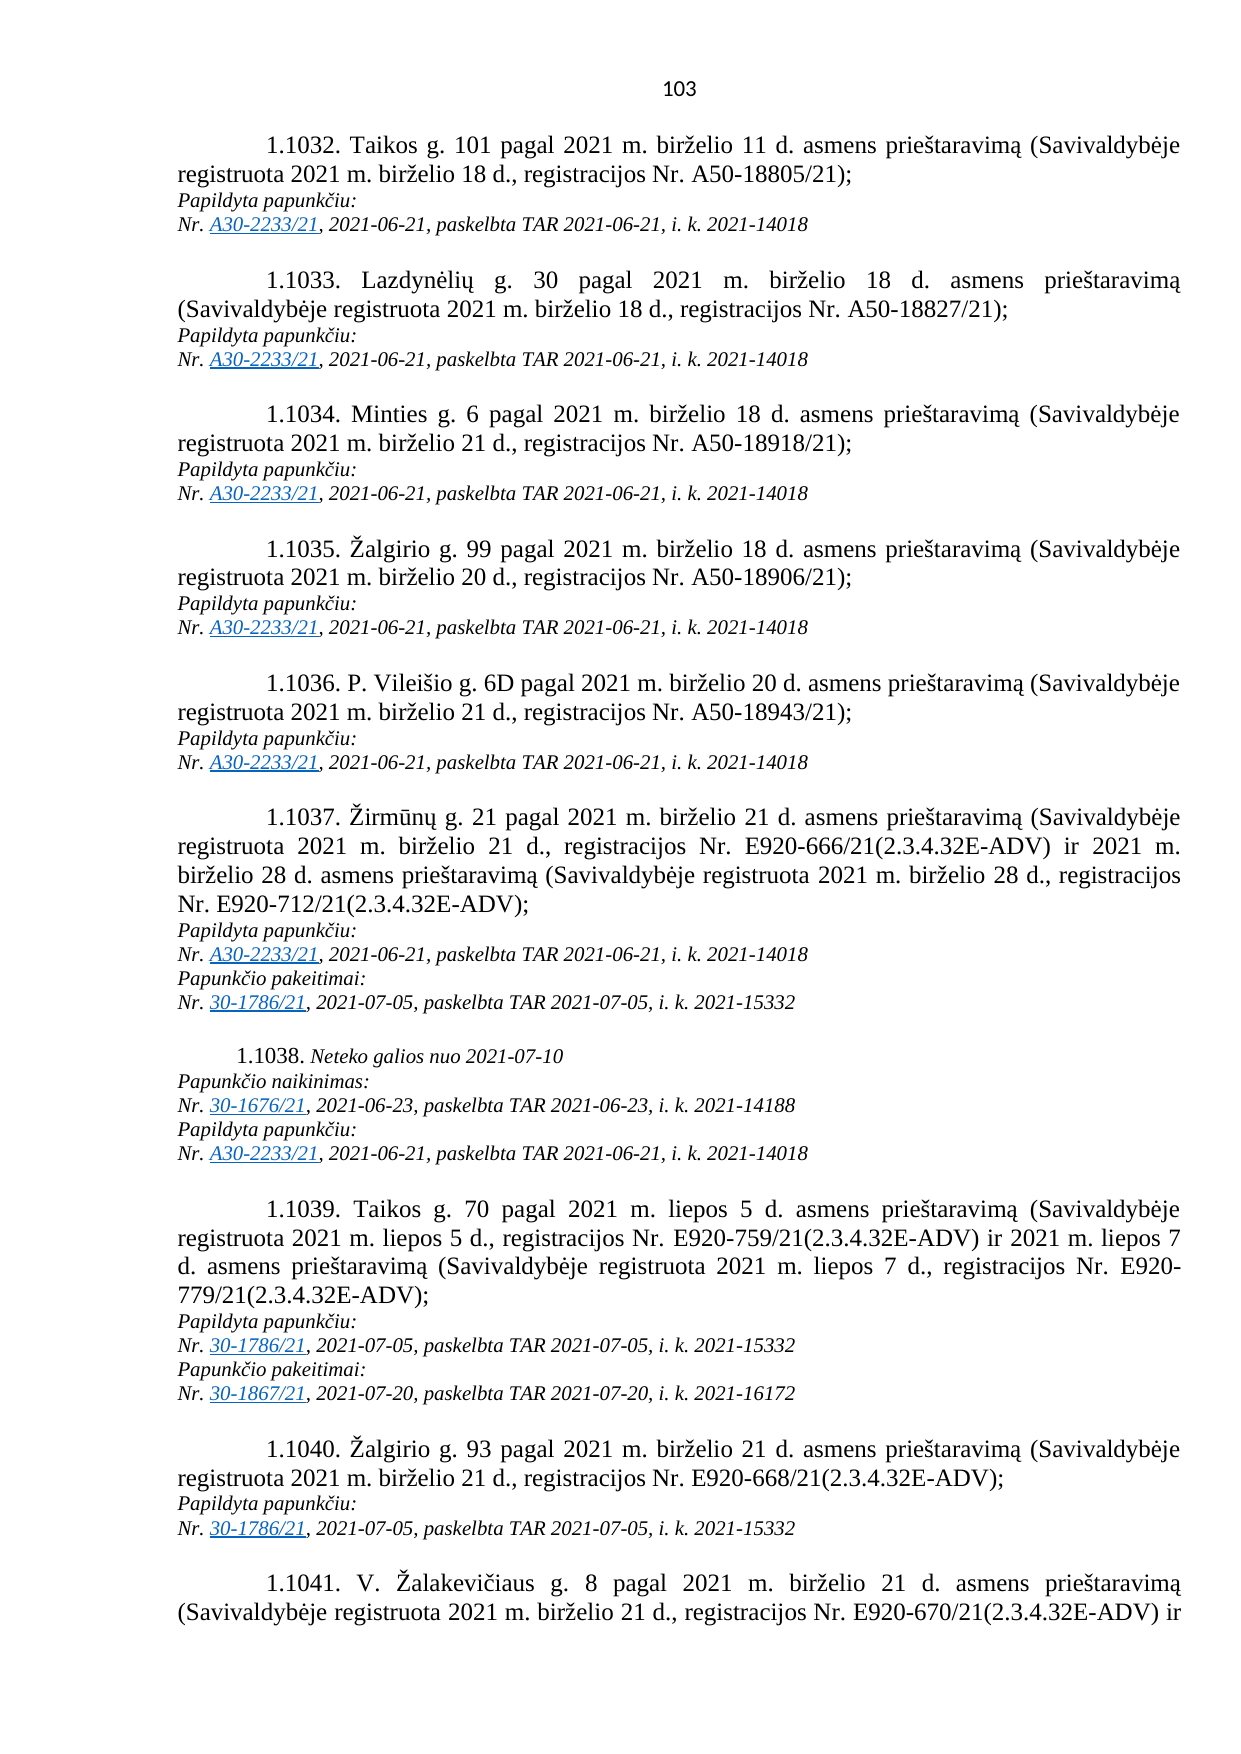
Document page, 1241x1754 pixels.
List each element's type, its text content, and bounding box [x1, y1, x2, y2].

text 1.1037. Žirmūnų g. 21 pagal 2021 m. birželio 21 d. asmens prieštaravimą (Savivaldybėje registruota 2021 m. birželio 21 d., registracijos Nr. E920-666/21(2.3.4.32E-ADV) ir 2021 m. birželio 28 d. asmens prieštaravimą (Savivaldybėje registruota 2021 m. birželio 28 d., registracijos Nr. E920-712/21(2.3.4.32E-ADV); [177, 802, 1181, 917]
text Nr. A30-2233/21, 2021-06-21, paskelbta TAR 2021-06-21, i. k. 2021-14018 [177, 347, 1181, 371]
text 1.1036. P. Vileišio g. 6D pagal 2021 m. birželio 20 d. asmens prieštaravimą (Savivaldybėje registruota 2021 m. birželio 21 d., registracijos Nr. A50-18943/21); [177, 668, 1181, 726]
text 1.1040. Žalgirio g. 93 pagal 2021 m. birželio 21 d. asmens prieštaravimą (Savivaldybėje registruota 2021 m. birželio 21 d., registracijos Nr. E920-668/21(2.3.4.32E-ADV); [177, 1434, 1181, 1491]
text 1.1032. Taikos g. 101 pagal 2021 m. birželio 11 d. asmens prieštaravimą (Savivaldybėje registruota 2021 m. birželio 18 d., registracijos Nr. A50-18805/21); [177, 131, 1181, 188]
text 1.1035. Žalgirio g. 99 pagal 2021 m. birželio 18 d. asmens prieštaravimą (Savivaldybėje registruota 2021 m. birželio 20 d., registracijos Nr. A50-18906/21); [177, 534, 1181, 591]
text Nr. A30-2233/21, 2021-06-21, paskelbta TAR 2021-06-21, i. k. 2021-14018 [177, 212, 1181, 236]
text 1.1041. V. Žalakevičiaus g. 8 pagal 2021 m. birželio 21 d. asmens prieštaravimą (Savivaldybėje registruota 2021 m. birželio 21 d., registracijos Nr. E920-670/21(2.3.4.32E-ADV) ir [177, 1568, 1181, 1626]
text Nr. 30-1786/21, 2021-07-05, paskelbta TAR 2021-07-05, i. k. 2021-15332 [177, 1515, 1181, 1539]
text Nr. A30-2233/21, 2021-06-21, paskelbta TAR 2021-06-21, i. k. 2021-14018 [177, 942, 1181, 966]
text Papildyta papunkčiu: [177, 322, 1181, 347]
text 1.1038. Neteko galios nuo 2021-07-10 [177, 1042, 1181, 1069]
text Papildyta papunkčiu: [177, 1491, 1181, 1515]
text Nr. A30-2233/21, 2021-06-21, paskelbta TAR 2021-06-21, i. k. 2021-14018 [177, 615, 1181, 639]
text Nr. 30-1676/21, 2021-06-23, paskelbta TAR 2021-06-23, i. k. 2021-14188 [177, 1093, 1181, 1117]
text Papunkčio pakeitimai: [177, 1357, 1181, 1381]
text 1.1034. Minties g. 6 pagal 2021 m. birželio 18 d. asmens prieštaravimą (Savivaldybėje registruota 2021 m. birželio 21 d., registracijos Nr. A50-18918/21); [177, 399, 1181, 457]
text Papildyta papunkčiu: [177, 726, 1181, 750]
text Nr. A30-2233/21, 2021-06-21, paskelbta TAR 2021-06-21, i. k. 2021-14018 [177, 1141, 1181, 1165]
text Papildyta papunkčiu: [177, 188, 1181, 212]
text Papildyta papunkčiu: [177, 591, 1181, 615]
text 1.1039. Taikos g. 70 pagal 2021 m. liepos 5 d. asmens prieštaravimą (Savivaldybėje registruota 2021 m. liepos 5 d., registracijos Nr. E920-759/21(2.3.4.32E-ADV) ir 2021 m. liepos 7 d. asmens prieštaravimą (Savivaldybėje registruota 2021 m. liepos 7 d., registracijos Nr. E920-779/21(2.3.4.32E-ADV); [177, 1194, 1181, 1309]
text Papildyta papunkčiu: [177, 457, 1181, 481]
text Papildyta papunkčiu: [177, 1309, 1181, 1333]
text Nr. 30-1786/21, 2021-07-05, paskelbta TAR 2021-07-05, i. k. 2021-15332 [177, 990, 1181, 1014]
text Nr. 30-1867/21, 2021-07-20, paskelbta TAR 2021-07-20, i. k. 2021-16172 [177, 1381, 1181, 1405]
text Nr. A30-2233/21, 2021-06-21, paskelbta TAR 2021-06-21, i. k. 2021-14018 [177, 481, 1181, 505]
text Papunkčio naikinimas: [177, 1069, 1181, 1093]
text Nr. 30-1786/21, 2021-07-05, paskelbta TAR 2021-07-05, i. k. 2021-15332 [177, 1333, 1181, 1357]
text Nr. A30-2233/21, 2021-06-21, paskelbta TAR 2021-06-21, i. k. 2021-14018 [177, 750, 1181, 774]
text Papunkčio pakeitimai: [177, 966, 1181, 990]
text 1.1033. Lazdynėlių g. 30 pagal 2021 m. birželio 18 d. asmens prieštaravimą (Savivaldybėje registruota 2021 m. birželio 18 d., registracijos Nr. A50-18827/21); [177, 265, 1181, 322]
text Papildyta papunkčiu: [177, 917, 1181, 942]
text Papildyta papunkčiu: [177, 1117, 1181, 1141]
